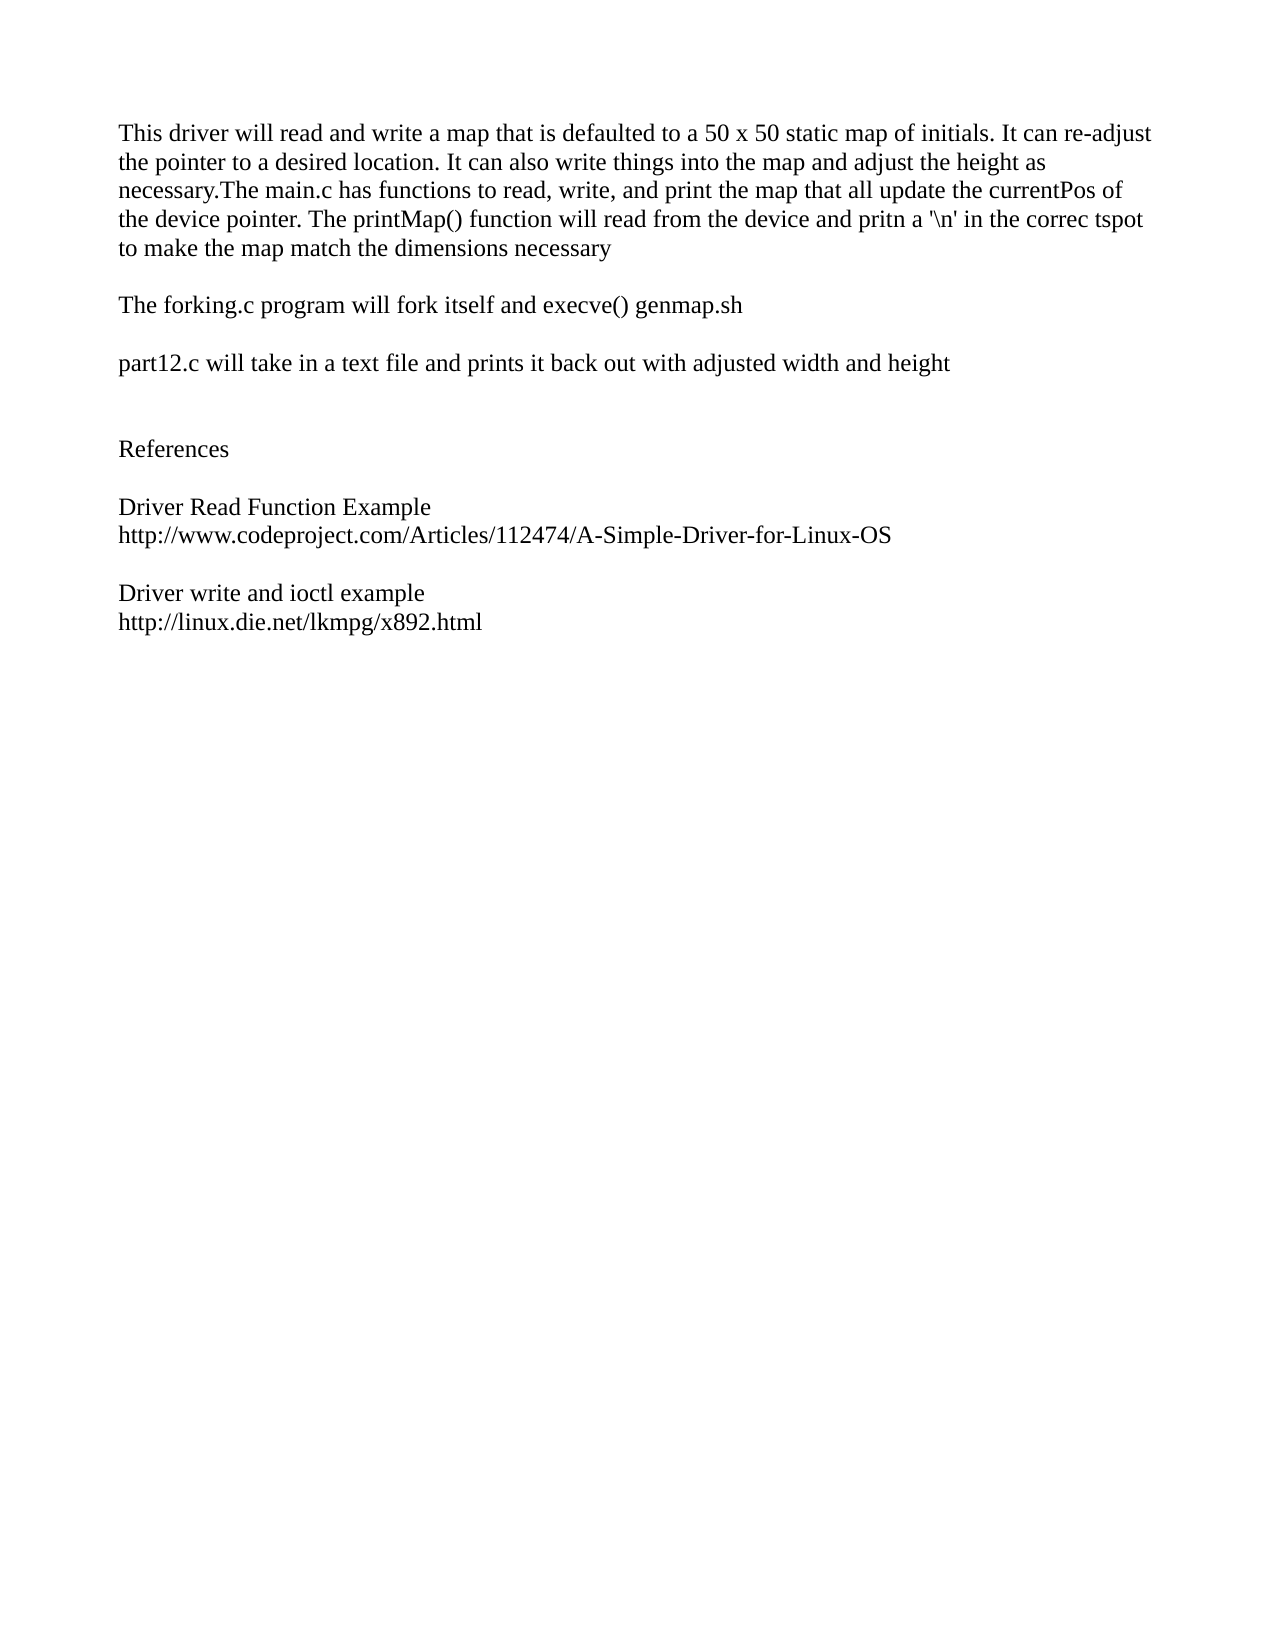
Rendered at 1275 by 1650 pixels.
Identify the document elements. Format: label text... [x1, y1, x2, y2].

text References [118, 434, 1157, 463]
text Driver Read Function Example [118, 492, 1157, 521]
text http://www.codeproject.com/Articles/112474/A-Simple-Driver-for-Linux-OS [118, 521, 1157, 549]
text The forking.c program will fork itself and execve() genmap.sh [118, 291, 1157, 319]
text http://linux.die.net/lkmpg/x892.html [118, 607, 1157, 636]
text Driver write and ioctl example [118, 578, 1157, 607]
text part12.c will take in a text file and prints it back out with adjusted width and height [118, 348, 1157, 377]
text This driver will read and write a map that is defaulted to a 50 x 50 static map of initials. It can re-adjust the pointer to a desired location. It can also write things into the map and adjust the height as necessary.The main.c has functions to read, write, and print the map that all update the currentPos of the device pointer. The printMap() function will read from the device and pritn a '\n' in the correc tspot to make the map match the dimensions necessary [118, 118, 1157, 262]
